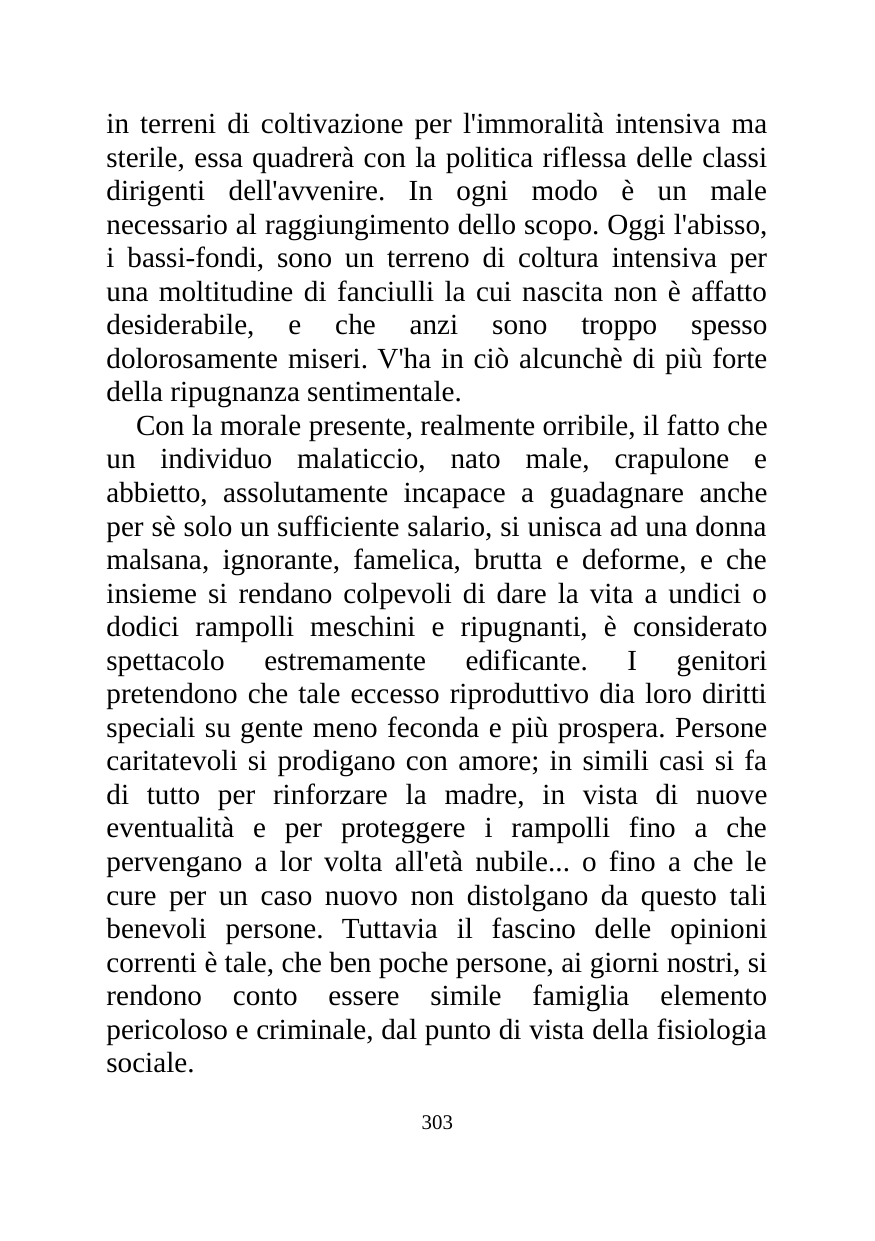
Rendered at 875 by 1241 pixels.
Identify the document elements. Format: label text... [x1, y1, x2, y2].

text Con la morale presente, realmente orribile, il fatto che un individuo malaticcio, nato male, crapulone e abbietto, assolutamente incapace a guadagnare anche per sè solo un sufficiente salario, si unisca ad una donna malsana, ignorante, famelica, brutta e deforme, e che insieme si rendano colpevoli di dare la vita a undici o dodici rampolli meschini e ripugnanti, è considerato spettacolo estremamente edificante. I genitori pretendono che tale eccesso riproduttivo dia loro diritti speciali su gente meno feconda e più prospera. Persone caritatevoli si prodigano con amore; in simili casi si fa di tutto per rinforzare la madre, in vista di nuove eventualità e per proteggere i rampolli fino a che pervengano a lor volta all'età nubile... o fino a che le cure per un caso nuovo non distolgano da questo tali benevoli persone. Tuttavia il fascino delle opinioni correnti è tale, che ben poche persone, ai giorni nostri, si rendono conto essere simile famiglia elemento pericoloso e criminale, dal punto di vista della fisiologia sociale. [106, 408, 768, 1079]
text in terreni di coltivazione per l'immoralità intensiva ma sterile, essa quadrerà con la politica riflessa delle classi dirigenti dell'avvenire. In ogni modo è un male necessario al raggiungimento dello scopo. Oggi l'abisso, i bassi-fondi, sono un terreno di coltura intensiva per una moltitudine di fanciulli la cui nascita non è affatto desiderabile, e che anzi sono troppo spesso dolorosamente miseri. V'ha in ciò alcunchè di più forte della ripugnanza sentimentale. [106, 106, 768, 408]
